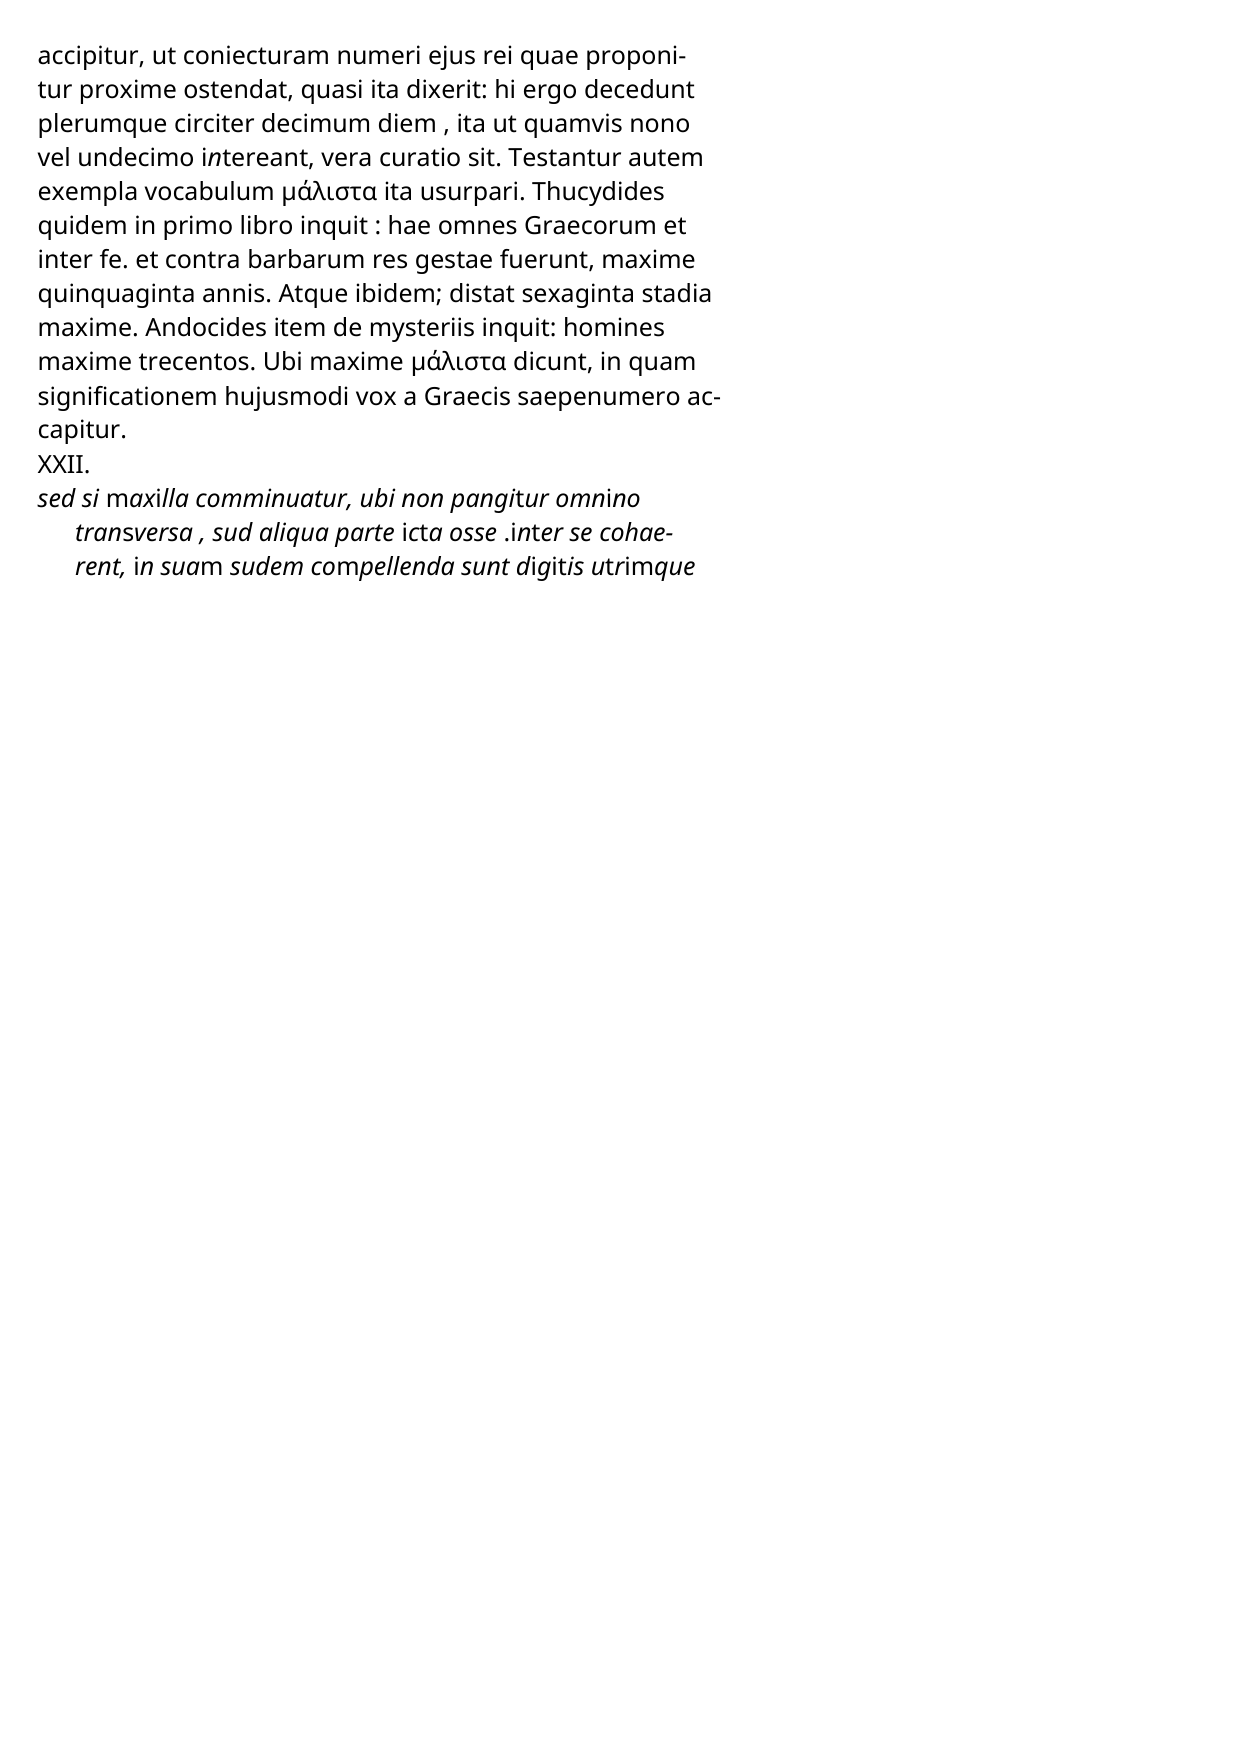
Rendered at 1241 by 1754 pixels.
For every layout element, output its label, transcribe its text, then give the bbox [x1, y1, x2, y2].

text XXII. [37, 446, 1203, 480]
text sed si maxilla comminuatur, ubi non pangitur omnino transversa , sud aliqua parte icta osse .inter se cohae- rent, in suam sudem compellenda sunt digitis utrimque [37, 480, 1203, 582]
text accipitur, ut coniecturam numeri ejus rei quae proponi- tur proxime ostendat, quasi ita dixerit: hi ergo decedunt plerumque circiter decimum diem , ita ut quamvis nono vel undecimo intereant, vera curatio sit. Testantur autem exempla vocabulum μάλιστα ita usurpari. Thucydides quidem in primo libro inquit : hae omnes Graecorum et inter fe. et contra barbarum res gestae fuerunt, maxime quinquaginta annis. Atque ibidem; distat sexaginta stadia maxime. Andocides item de mysteriis inquit: homines maxime trecentos. Ubi maxime μάλιστα dicunt, in quam significationem hujusmodi vox a Graecis saepenumero ac- capitur. [37, 37, 1203, 446]
